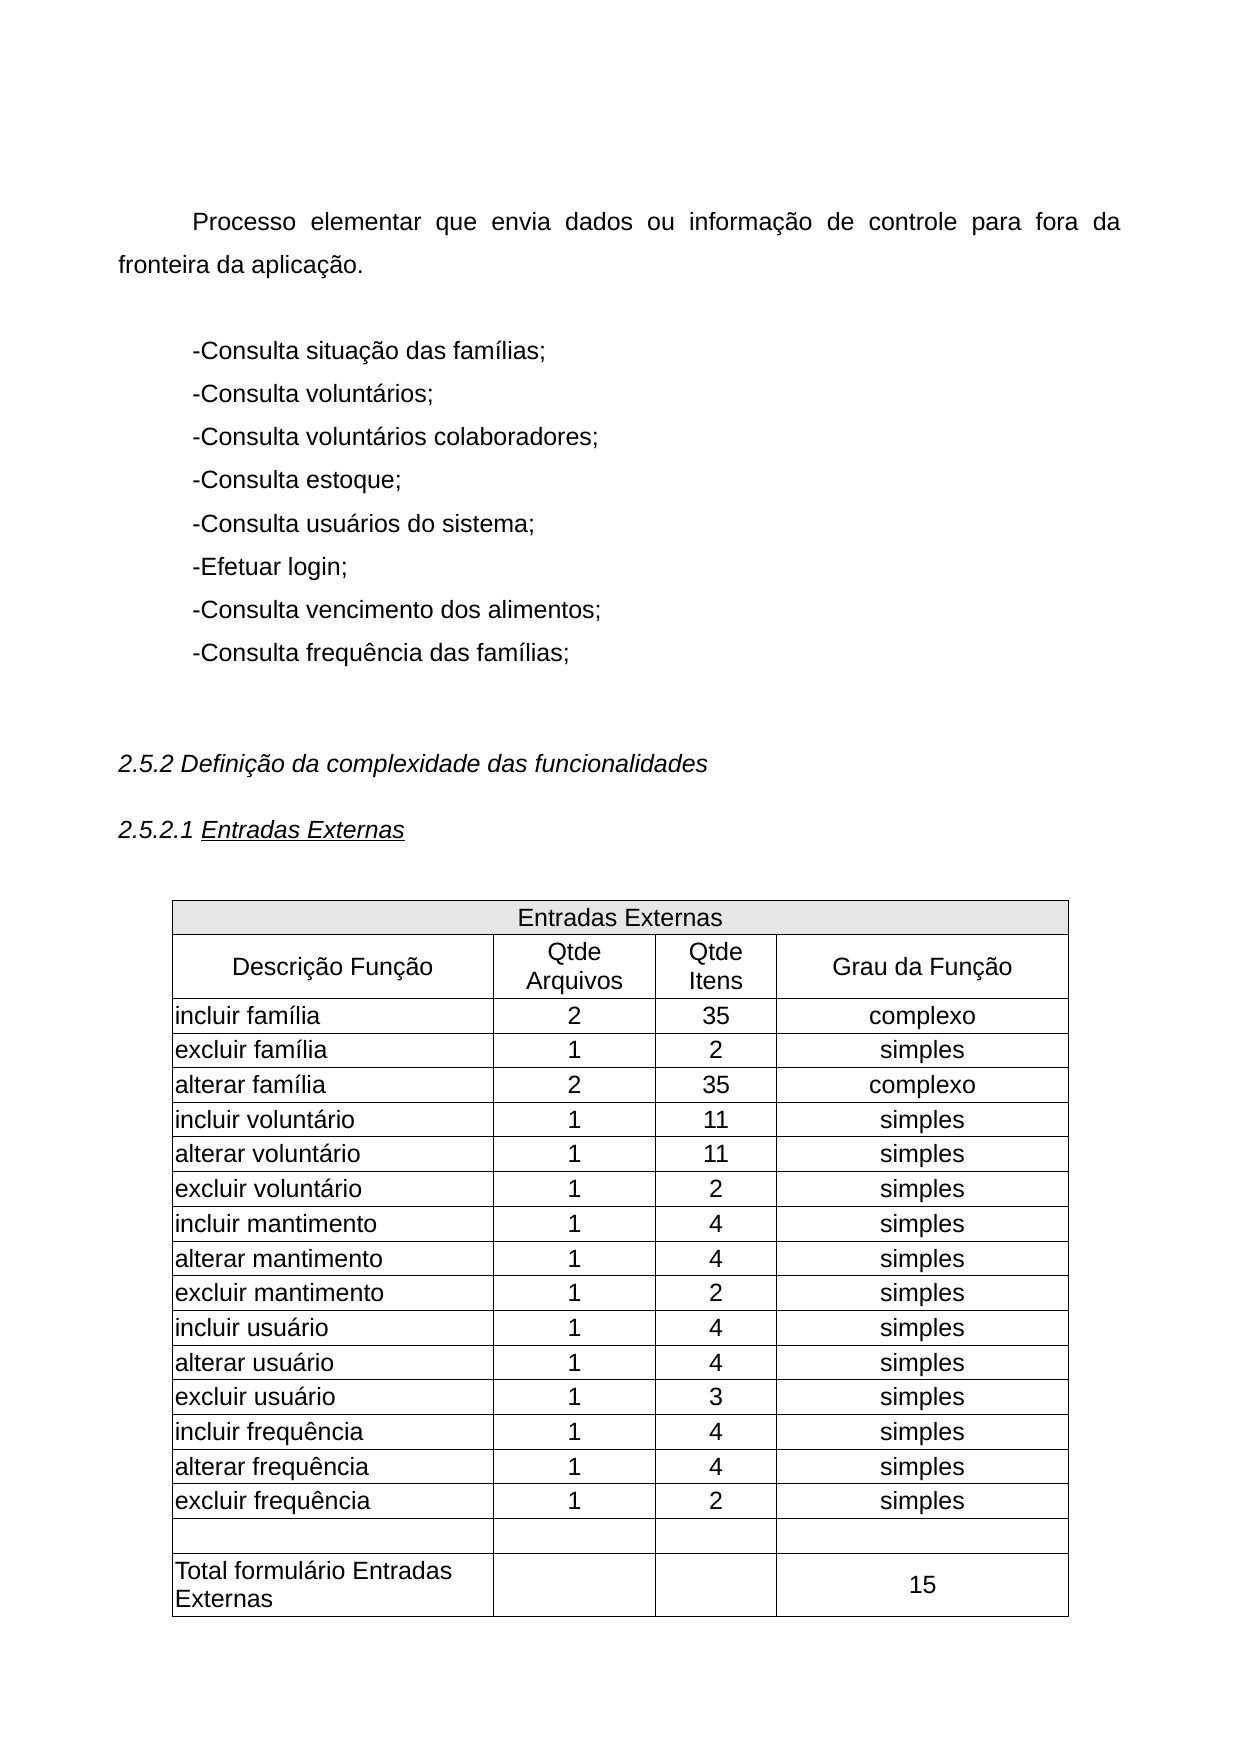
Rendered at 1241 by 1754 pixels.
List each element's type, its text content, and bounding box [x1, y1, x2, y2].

table_cell alterar frequência [173, 1450, 493, 1483]
table_cell 11 [656, 1103, 776, 1136]
table_cell simples [777, 1242, 1068, 1275]
table_cell 2 [656, 1484, 776, 1518]
table_cell [494, 1554, 655, 1616]
table_cell 1 [494, 1276, 655, 1310]
table_cell 15 [777, 1554, 1068, 1616]
table_cell 1 [494, 1103, 655, 1136]
table_cell simples [777, 1346, 1068, 1379]
table_cell incluir frequência [173, 1415, 493, 1449]
table_cell complexo [777, 1068, 1068, 1102]
table_cell alterar usuário [173, 1346, 493, 1379]
table_cell 1 [494, 1484, 655, 1518]
table_header Entradas Externas [173, 901, 1068, 934]
table_cell [777, 1519, 1068, 1553]
table_cell incluir família [173, 999, 493, 1032]
text -Consulta estoque; [118, 465, 1122, 494]
table_cell 4 [656, 1311, 776, 1344]
table_cell Descrição Função [173, 935, 493, 998]
table_cell 1 [494, 1346, 655, 1379]
text -Consulta voluntários colaboradores; [118, 422, 1122, 451]
table_cell excluir voluntário [173, 1172, 493, 1206]
table_cell simples [777, 1484, 1068, 1518]
table_cell 2 [656, 1034, 776, 1067]
table_cell 2 [656, 1172, 776, 1206]
table_cell 1 [494, 1311, 655, 1344]
table_cell 1 [494, 1380, 655, 1414]
table_cell Total formulário Entradas Externas [173, 1554, 493, 1616]
table_cell Qtde Arquivos [494, 935, 655, 998]
table_cell 2 [494, 1068, 655, 1102]
table_cell 4 [656, 1242, 776, 1275]
table_cell simples [777, 1207, 1068, 1241]
table_cell Qtde Itens [656, 935, 776, 998]
text -Consulta vencimento dos alimentos; [118, 595, 1122, 623]
table_cell excluir família [173, 1034, 493, 1067]
table_cell Grau da Função [777, 935, 1068, 998]
table_cell 4 [656, 1450, 776, 1483]
subtitle 2.5.2 Definição da complexidade das funcionalidades [118, 749, 1122, 778]
table_cell simples [777, 1380, 1068, 1414]
table_cell 3 [656, 1380, 776, 1414]
text -Consulta usuários do sistema; [118, 508, 1122, 537]
table_cell 1 [494, 1415, 655, 1449]
table_cell [656, 1554, 776, 1616]
table_cell 4 [656, 1346, 776, 1379]
table_cell [173, 1519, 493, 1553]
text Processo elementar que envia dados ou informação de controle para fora da fronteira da aplicação. [118, 207, 1122, 278]
subtitle 2.5.2.1 Entradas Externas [118, 815, 1122, 844]
table_cell 35 [656, 999, 776, 1032]
table_cell [494, 1519, 655, 1553]
table_cell 1 [494, 1137, 655, 1171]
table_cell 11 [656, 1137, 776, 1171]
table_cell 1 [494, 1450, 655, 1483]
table_cell alterar família [173, 1068, 493, 1102]
table_cell 2 [494, 999, 655, 1032]
table_cell 1 [494, 1172, 655, 1206]
table_cell excluir mantimento [173, 1276, 493, 1310]
table_cell simples [777, 1137, 1068, 1171]
table_cell 35 [656, 1068, 776, 1102]
table_cell incluir voluntário [173, 1103, 493, 1136]
table_cell simples [777, 1276, 1068, 1310]
table_cell incluir mantimento [173, 1207, 493, 1241]
table_cell alterar mantimento [173, 1242, 493, 1275]
table_cell 2 [656, 1276, 776, 1310]
table_cell simples [777, 1103, 1068, 1136]
table_cell simples [777, 1034, 1068, 1067]
table_cell complexo [777, 999, 1068, 1032]
table_cell 1 [494, 1242, 655, 1275]
table_cell excluir usuário [173, 1380, 493, 1414]
table_cell 4 [656, 1207, 776, 1241]
table_cell 1 [494, 1207, 655, 1241]
table_cell simples [777, 1172, 1068, 1206]
table_cell 1 [494, 1034, 655, 1067]
text -Consulta frequência das famílias; [118, 638, 1122, 667]
table_cell alterar voluntário [173, 1137, 493, 1171]
table_cell incluir usuário [173, 1311, 493, 1344]
text -Efetuar login; [118, 552, 1122, 580]
text -Consulta situação das famílias; [118, 336, 1122, 365]
table_cell [656, 1519, 776, 1553]
table_cell simples [777, 1311, 1068, 1344]
table_cell excluir frequência [173, 1484, 493, 1518]
table_cell simples [777, 1450, 1068, 1483]
table_cell 4 [656, 1415, 776, 1449]
table_cell simples [777, 1415, 1068, 1449]
text -Consulta voluntários; [118, 379, 1122, 408]
